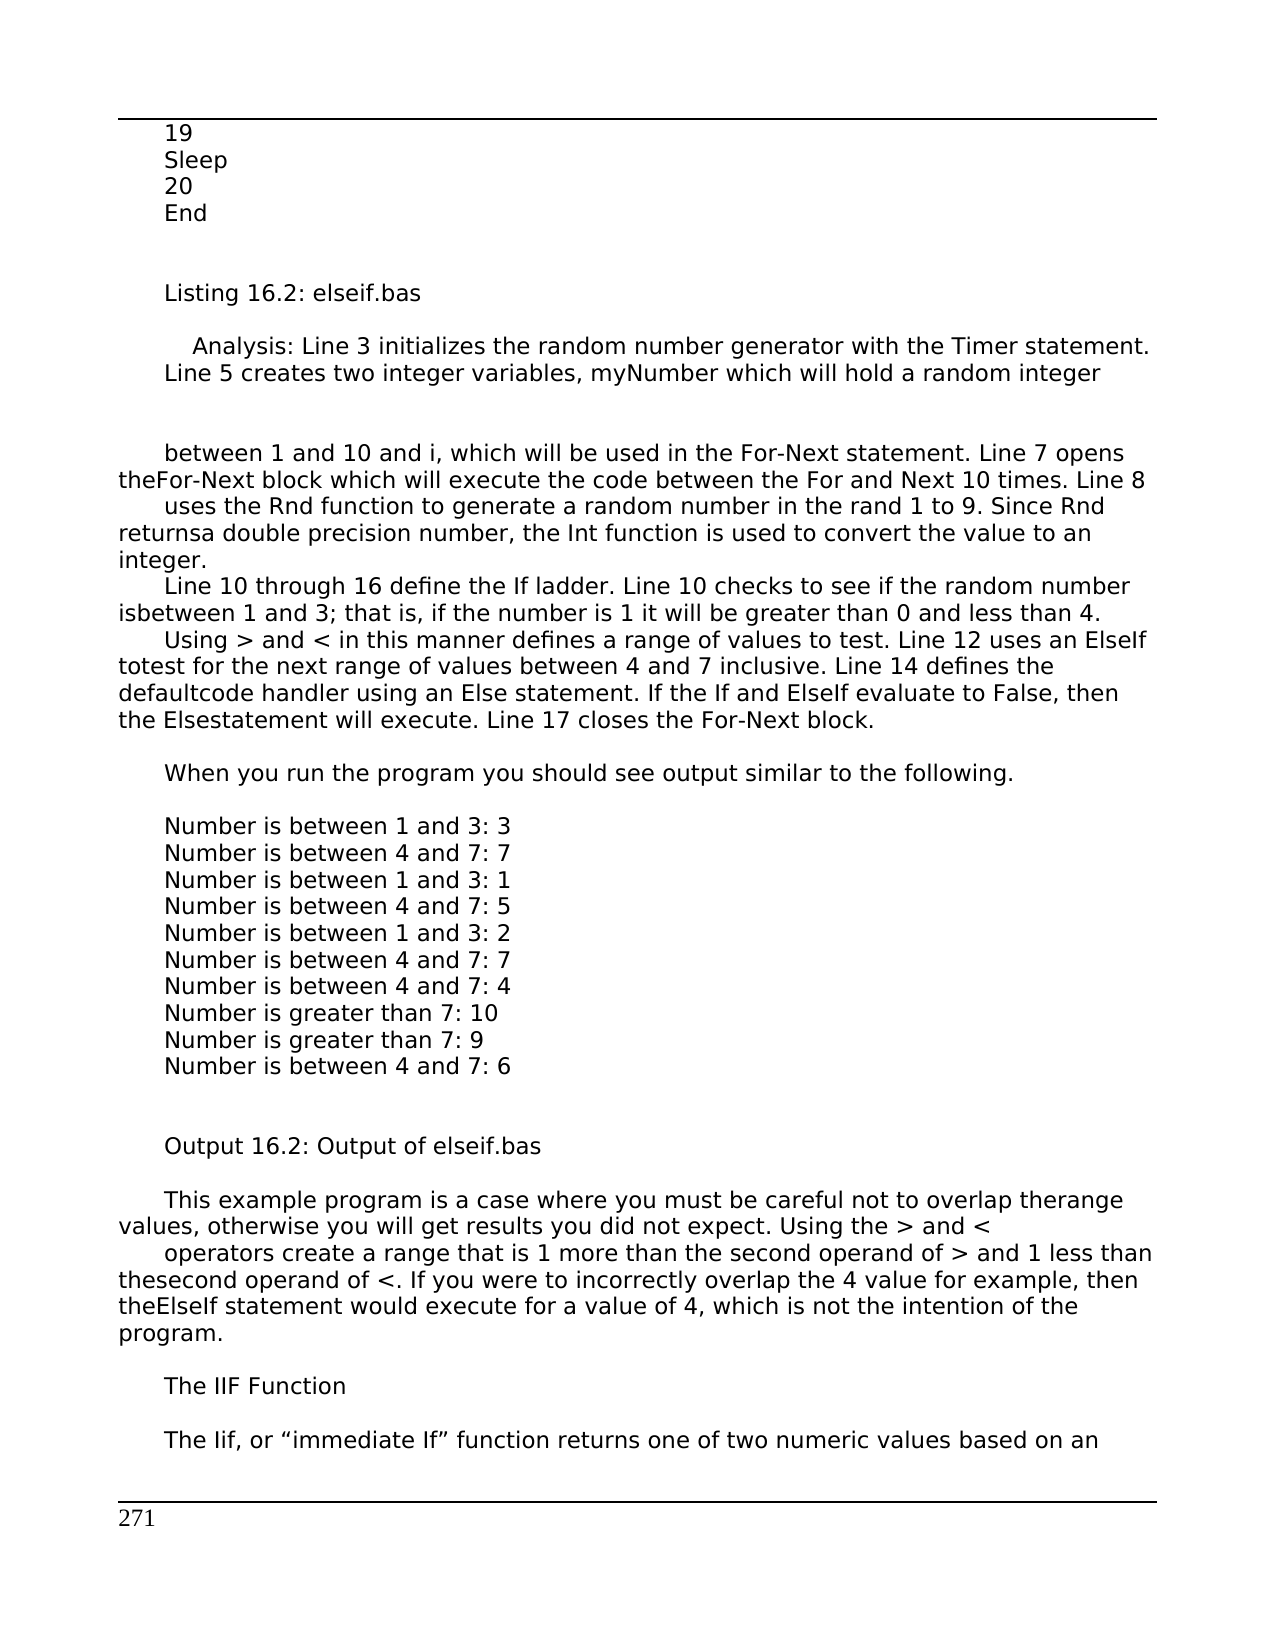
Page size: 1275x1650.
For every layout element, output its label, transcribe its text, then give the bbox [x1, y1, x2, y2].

text Number is between 4 and 7: 5 [118, 893, 1157, 920]
text The Iif, or “immediate If” function returns one of two numeric values based on an [118, 1427, 1157, 1453]
text operators create a range that is 1 more than the second operand of > and 1 less than thesecond operand of <. If you were to incorrectly overlap the 4 value for example, then theElseIf statement would execute for a value of 4, which is not the intention of the program. [118, 1240, 1157, 1347]
text Sleep [118, 147, 1157, 173]
text Number is greater than 7: 9 [118, 1027, 1157, 1053]
text Number is between 1 and 3: 2 [118, 920, 1157, 947]
text Number is between 4 and 7: 6 [118, 1053, 1157, 1080]
text Listing 16.2: elseif.bas [118, 280, 1157, 307]
text 19 [118, 120, 1157, 147]
text Number is between 4 and 7: 7 [118, 947, 1157, 973]
text Number is greater than 7: 10 [118, 1000, 1157, 1027]
text Number is between 1 and 3: 1 [118, 867, 1157, 893]
text Line 5 creates two integer variables, myNumber which will hold a random integer [118, 360, 1157, 387]
text Number is between 1 and 3: 3 [118, 813, 1157, 840]
text End [118, 200, 1157, 227]
text between 1 and 10 and i, which will be used in the For-Next statement. Line 7 opens theFor-Next block which will execute the code between the For and Next 10 times. Line 8 [118, 440, 1157, 493]
text Analysis: Line 3 initializes the random number generator with the Timer statement. [118, 333, 1157, 360]
text The IIF Function [118, 1373, 1157, 1400]
text uses the Rnd function to generate a random number in the rand 1 to 9. Since Rnd returnsa double precision number, the Int function is used to convert the value to an integer. [118, 493, 1157, 573]
text Using > and < in this manner defines a range of values to test. Line 12 uses an ElseIf totest for the next range of values between 4 and 7 inclusive. Line 14 defines the defaultcode handler using an Else statement. If the If and ElseIf evaluate to False, then the Elsestatement will execute. Line 17 closes the For-Next block. [118, 627, 1157, 733]
text Number is between 4 and 7: 7 [118, 840, 1157, 867]
text Output 16.2: Output of elseif.bas [118, 1133, 1157, 1160]
text Line 10 through 16 define the If ladder. Line 10 checks to see if the random number isbetween 1 and 3; that is, if the number is 1 it will be greater than 0 and less than 4. [118, 573, 1157, 627]
text 20 [118, 173, 1157, 200]
text When you run the program you should see output similar to the following. [118, 760, 1157, 787]
text Number is between 4 and 7: 4 [118, 973, 1157, 1000]
text This example program is a case where you must be careful not to overlap therange values, otherwise you will get results you did not expect. Using the > and < [118, 1187, 1157, 1240]
